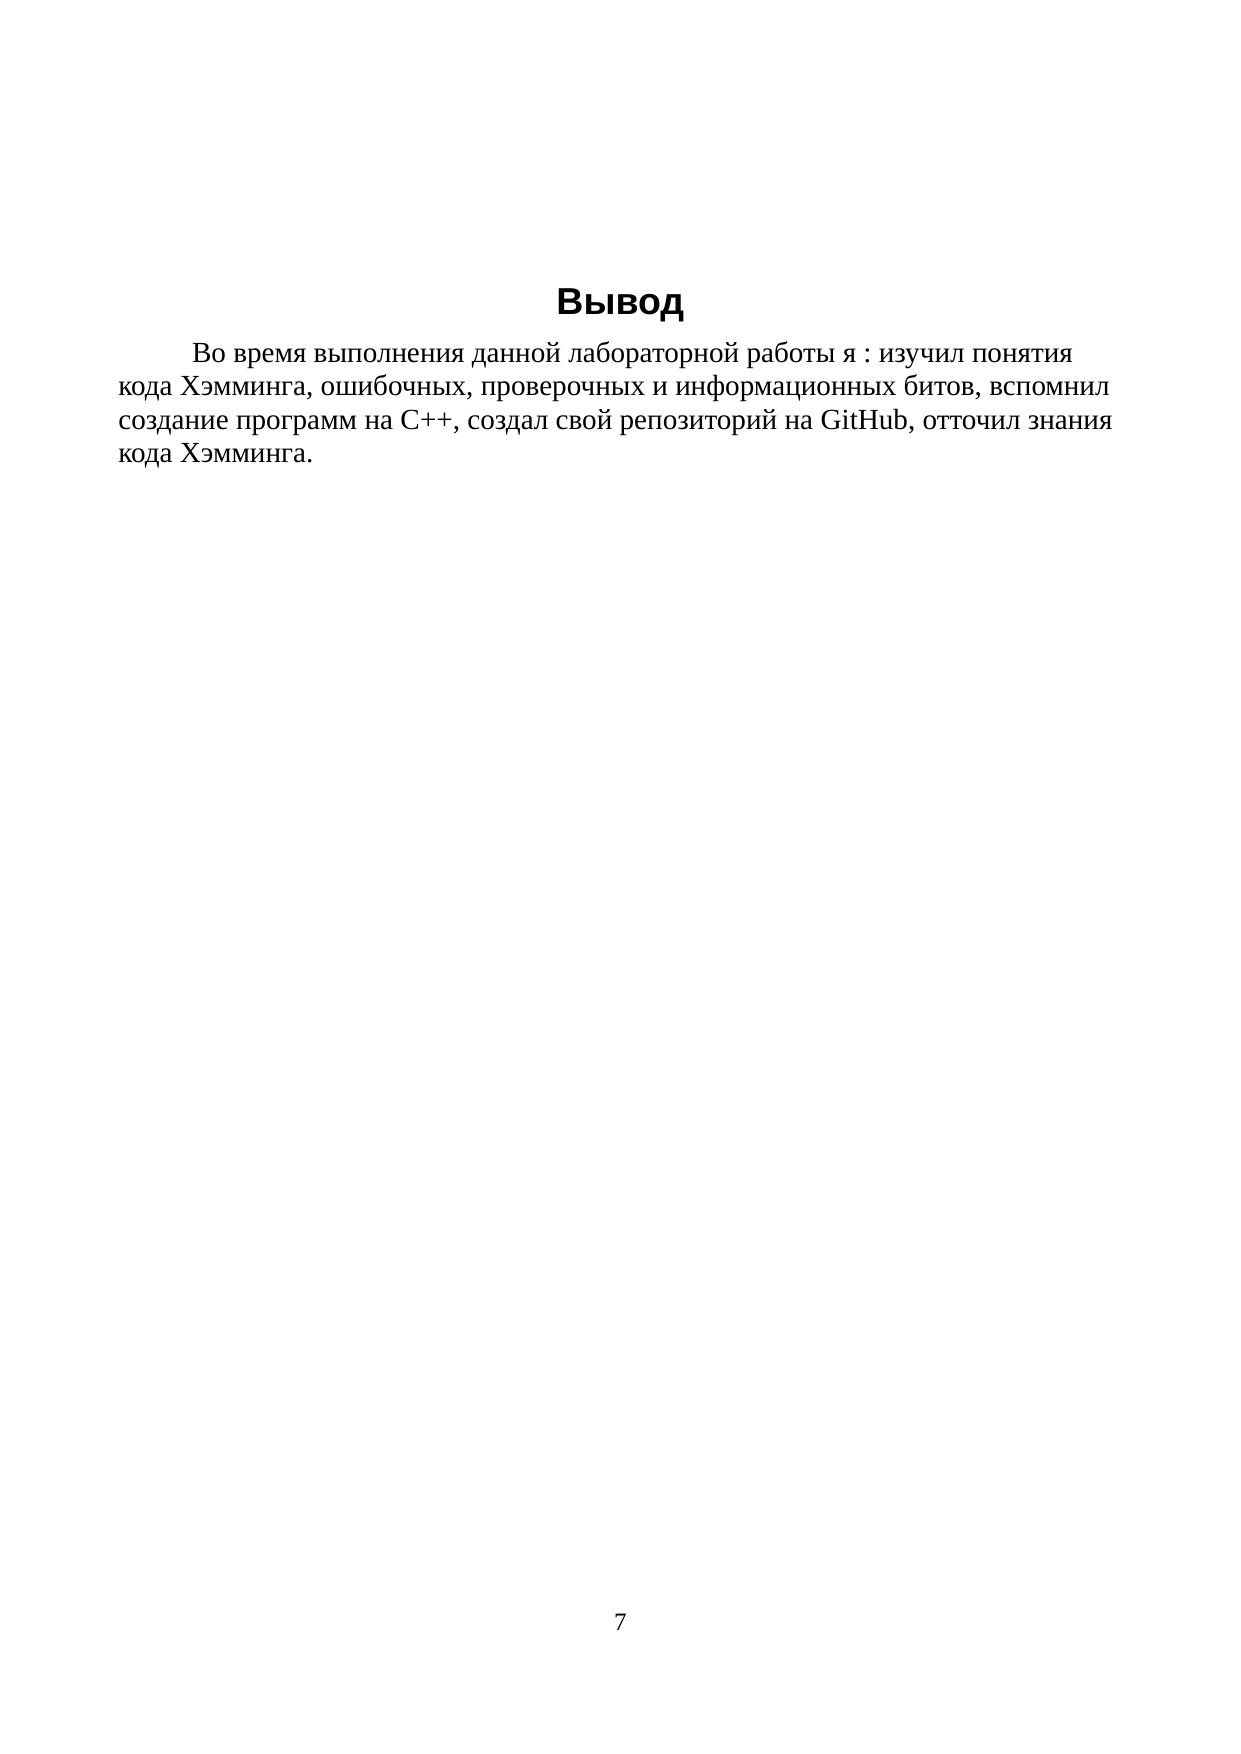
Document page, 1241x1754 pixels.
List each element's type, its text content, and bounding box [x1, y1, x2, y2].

text Во время выполнения данной лабораторной работы я : изучил понятия кода Хэмминга, ошибочных, проверочных и информационных битов, вспомнил создание программ на C++, создал свой репозиторий на GitHub, отточил знания кода Хэмминга. [118, 335, 1122, 469]
subtitle Вывод [118, 279, 1122, 322]
